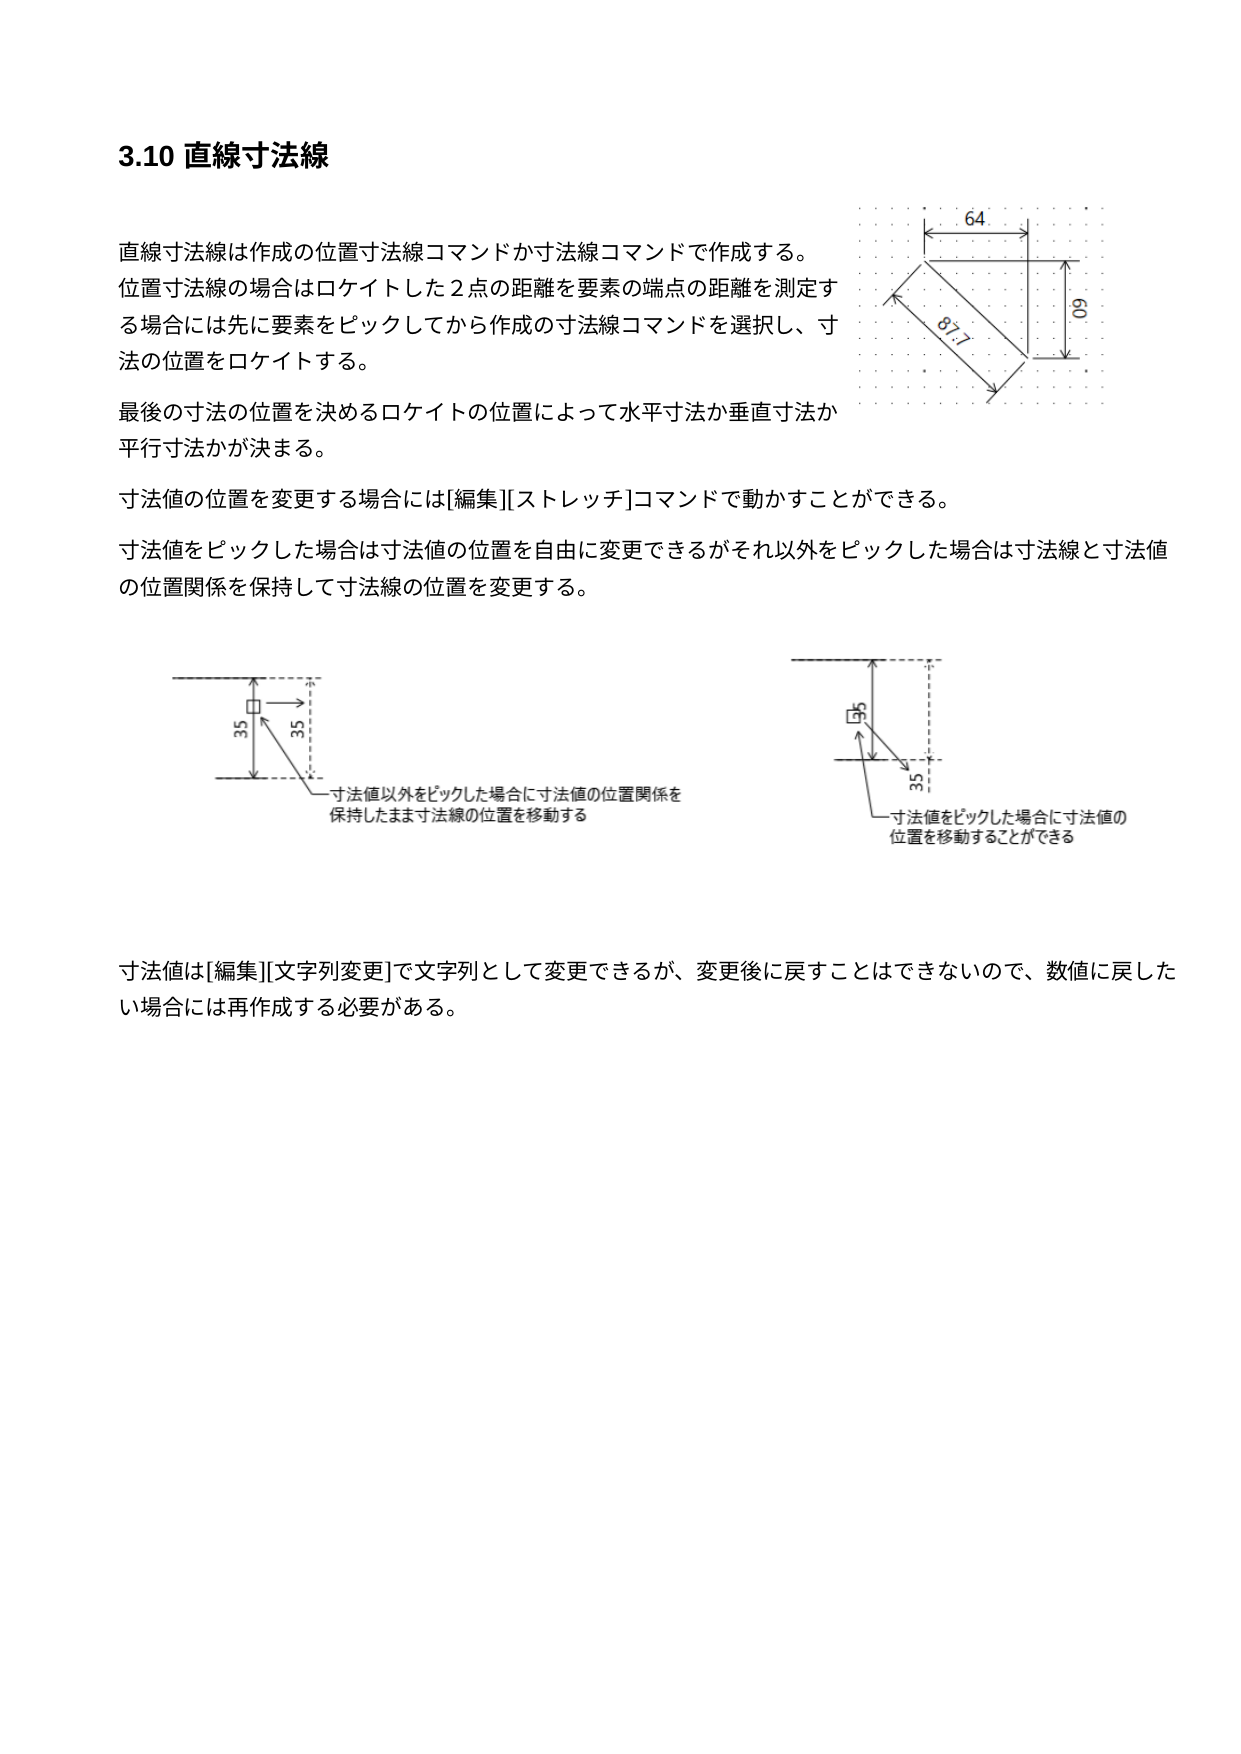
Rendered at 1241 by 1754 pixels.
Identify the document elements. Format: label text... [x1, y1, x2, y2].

text 寸法値は[編集][文字列変更]で文字列として変更できるが、変更後に戻すことはできないので、数値に戻したい場合には再作成する必要がある。 [118, 954, 1187, 1022]
picture [856, 193, 1109, 419]
picture [783, 651, 1144, 858]
text 直線寸法線は作成の位置寸法線コマンドか寸法線コマンドで作成する。 位置寸法線の場合はロケイトした２点の距離を要素の端点の距離を測定する場合には先に要素をピックしてから作成の寸法線コマンドを選択し、寸法の位置をロケイトする。 [118, 235, 856, 376]
text 最後の寸法の位置を決めるロケイトの位置によって水平寸法か垂直寸法か平行寸法かが決まる。 [118, 395, 1187, 463]
text 寸法値をピックした場合は寸法値の位置を自由に変更できるがそれ以外をピックした場合は寸法線と寸法値の位置関係を保持して寸法線の位置を変更する。 [118, 533, 1187, 601]
subtitle 3.10 直線寸法線 [118, 133, 1187, 175]
picture [147, 668, 684, 834]
text [1109, 235, 1187, 376]
text 寸法値の位置を変更する場合には[編集][ストレッチ]コマンドで動かすことができる。 [118, 482, 1187, 514]
